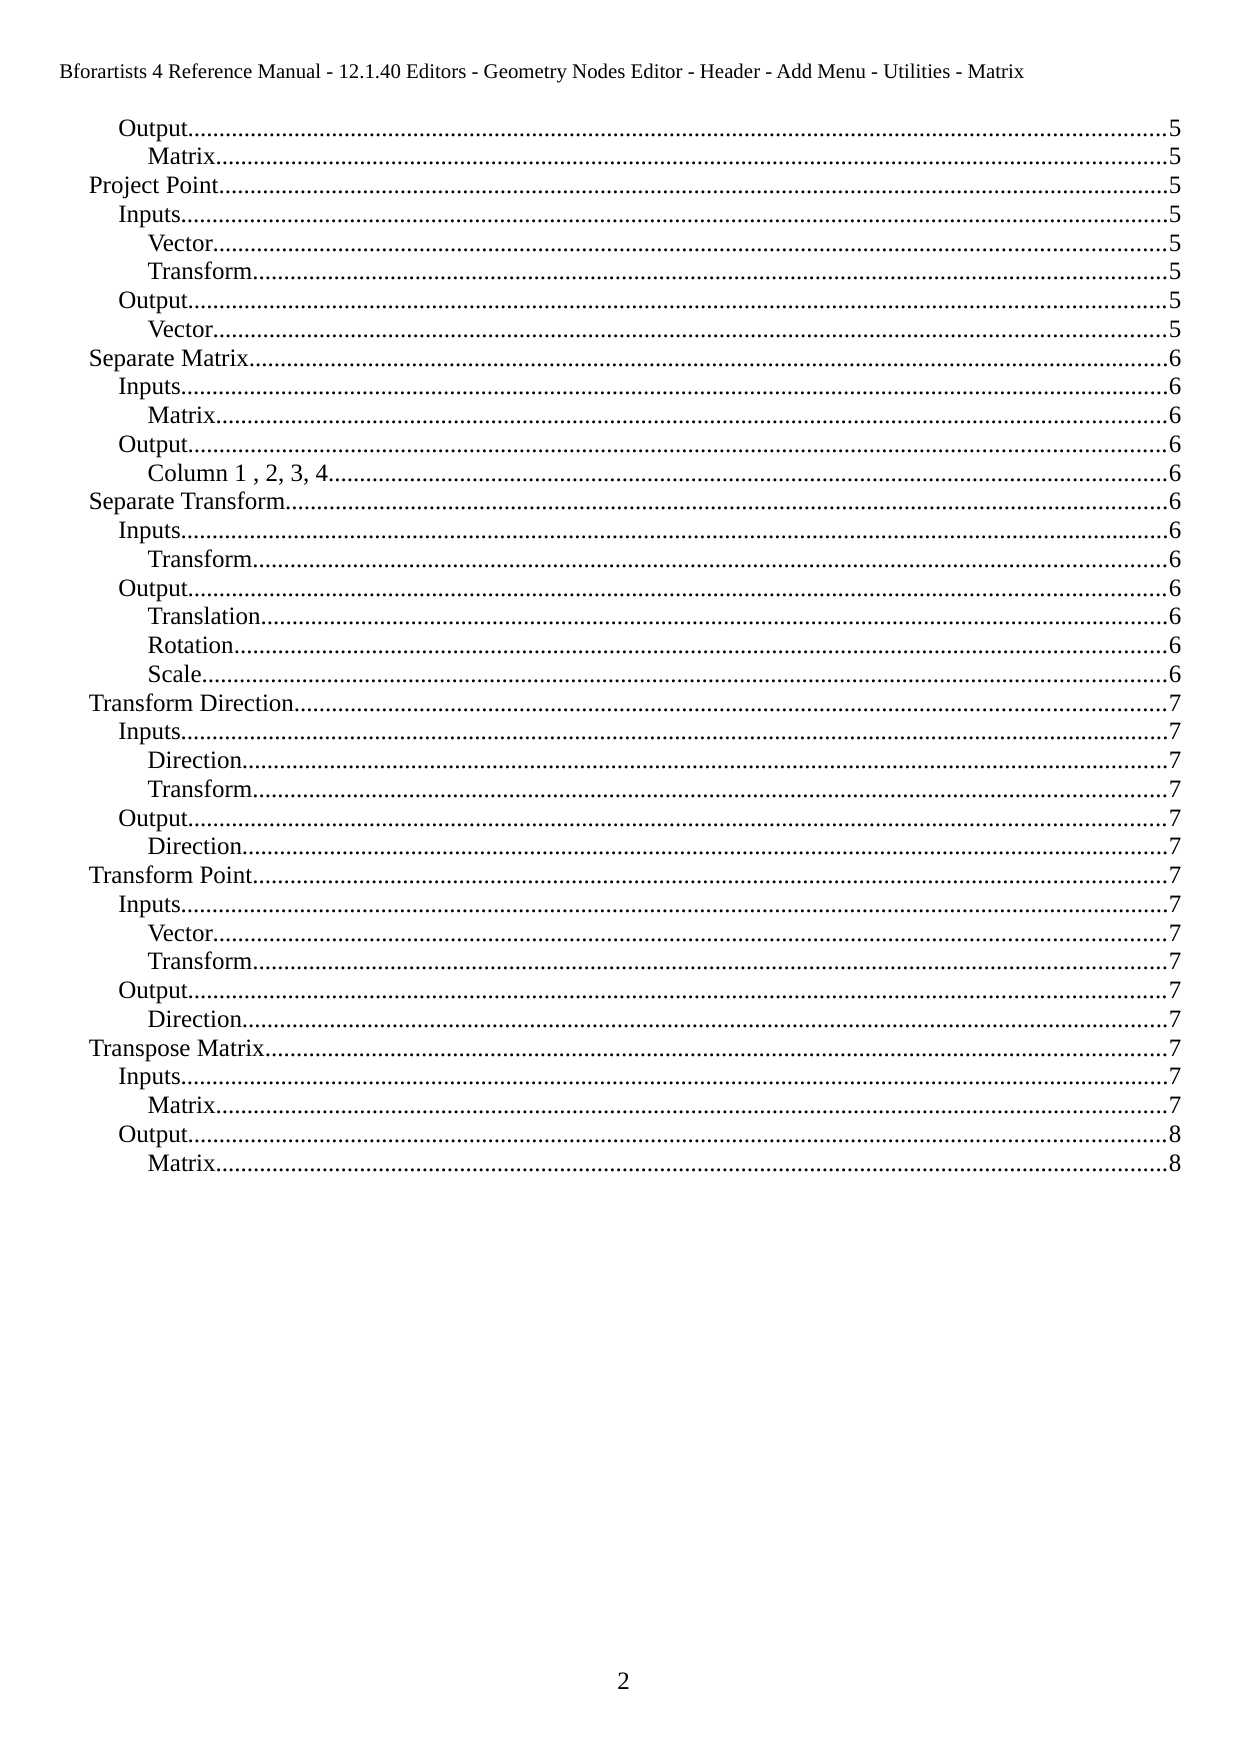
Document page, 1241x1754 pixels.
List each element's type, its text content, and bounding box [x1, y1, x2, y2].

text Inputs 7 [118, 1061, 1181, 1090]
text Matrix 8 [147, 1148, 1181, 1176]
text Direction 7 [147, 745, 1181, 774]
text Separate Matrix 6 [88, 343, 1181, 371]
text Rotation 6 [147, 630, 1181, 659]
text Inputs 5 [118, 199, 1181, 228]
text Inputs 6 [118, 515, 1181, 544]
text Transform Point 7 [88, 860, 1181, 889]
text Output 7 [118, 975, 1181, 1004]
text Matrix 5 [147, 141, 1181, 170]
text Scale 6 [147, 659, 1181, 688]
text Vector 5 [147, 228, 1181, 256]
text Project Point 5 [88, 170, 1181, 199]
text Transform 6 [147, 544, 1181, 573]
text Direction 7 [147, 831, 1181, 860]
text Matrix 6 [147, 400, 1181, 429]
text Output 5 [118, 285, 1181, 314]
text Inputs 7 [118, 716, 1181, 745]
text Matrix 7 [147, 1090, 1181, 1119]
text Column 1 , 2, 3, 4 6 [147, 458, 1181, 486]
text Output 6 [118, 429, 1181, 458]
text Output 6 [118, 573, 1181, 601]
text Output 7 [118, 803, 1181, 831]
text Transpose Matrix 7 [88, 1033, 1181, 1061]
text Inputs 6 [118, 371, 1181, 400]
text Vector 5 [147, 314, 1181, 343]
text Transform Direction 7 [88, 688, 1181, 716]
text Direction 7 [147, 1004, 1181, 1033]
text Output 8 [118, 1119, 1181, 1148]
text Transform 7 [147, 774, 1181, 803]
text Translation 6 [147, 601, 1181, 630]
text Vector 7 [147, 918, 1181, 946]
text Transform 5 [147, 256, 1181, 285]
text Transform 7 [147, 946, 1181, 975]
text Separate Transform 6 [88, 486, 1181, 515]
text Inputs 7 [118, 889, 1181, 918]
text Output 5 [118, 113, 1181, 141]
